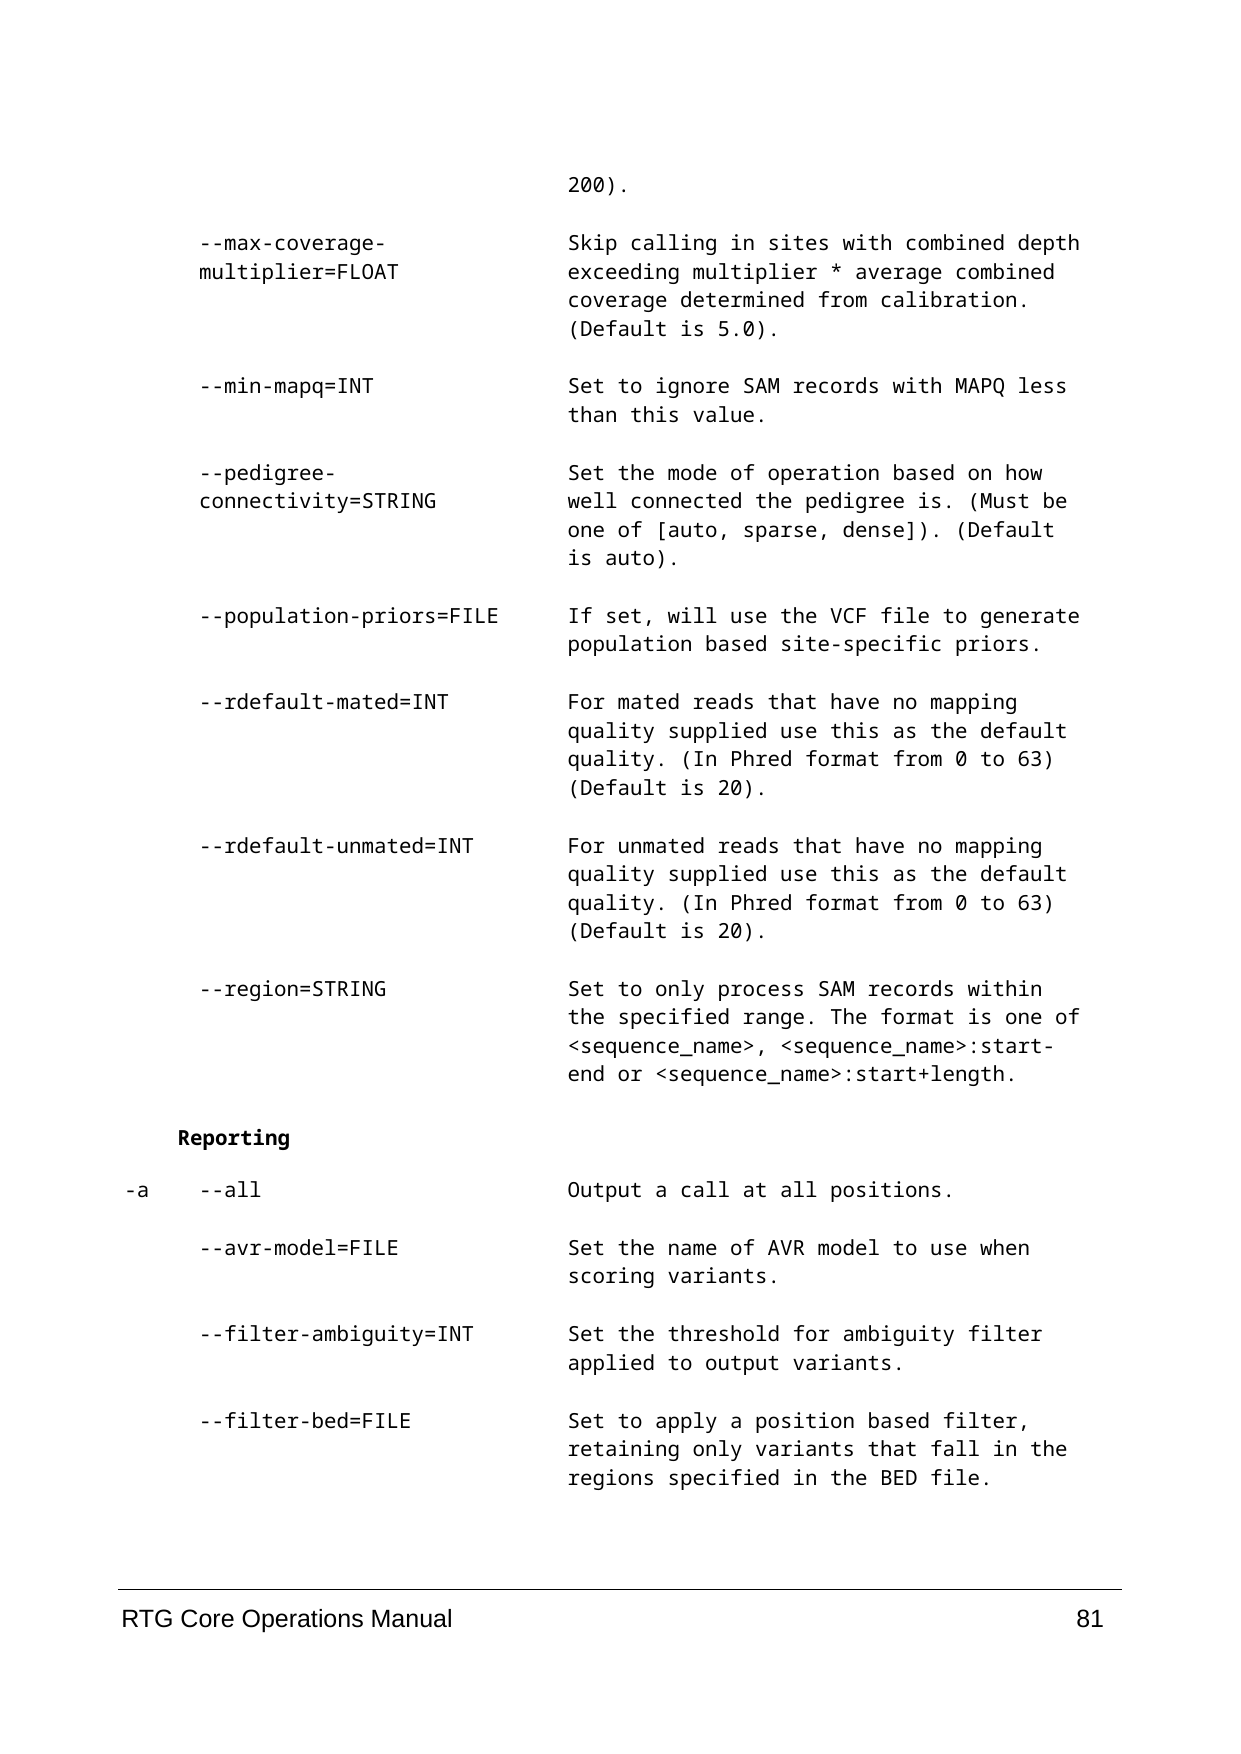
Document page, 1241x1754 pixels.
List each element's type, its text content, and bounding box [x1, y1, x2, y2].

table_cell [118, 676, 193, 819]
table_cell [118, 217, 193, 360]
table_cell --region=STRING [193, 962, 561, 1105]
table_cell --rdefault-unmated=INT [193, 819, 561, 962]
table_cell [193, 159, 561, 217]
table_cell If set, will use the VCF file to generate population based site-specific priors. [561, 589, 1093, 676]
table_cell 200). [561, 159, 1093, 217]
table_cell --min-mapq=INT [193, 360, 561, 446]
table_cell For unmated reads that have no mapping quality supplied use this as the default quality. (In Phred format from 0 to 63) (Default is 20). [561, 819, 1093, 962]
table_cell Set to ignore SAM records with MAPQ less than this value. [561, 360, 1093, 446]
table_header --all [193, 1163, 561, 1221]
text Reporting [177, 1123, 1122, 1152]
table_cell --rdefault-mated=INT [193, 676, 561, 819]
table_cell Set to only process SAM records within the specified range. The format is one of <sequence_name>, <sequence_name>:start-end or <sequence_name>:start+length. [561, 962, 1093, 1105]
table_cell Set the name of AVR model to use when scoring variants. [561, 1221, 1093, 1308]
table_cell [118, 360, 193, 446]
table_cell --filter-bed=FILE [193, 1394, 561, 1509]
table_cell Set the threshold for ambiguity filter applied to output variants. [561, 1308, 1093, 1394]
table_cell --max-coverage-multiplier=FLOAT [193, 217, 561, 360]
table_cell Skip calling in sites with combined depth exceeding multiplier * average combined coverage determined from calibration. (Default is 5.0). [561, 217, 1093, 360]
table_cell [118, 1308, 193, 1394]
table_cell Set to apply a position based filter, retaining only variants that fall in the regions specified in the BED file. [561, 1394, 1093, 1509]
table_header -a [118, 1163, 193, 1221]
table_cell Set the mode of operation based on how well connected the pedigree is. (Must be one of [auto, sparse, dense]). (Default is auto). [561, 446, 1093, 589]
table_cell [118, 1394, 193, 1509]
table_cell [118, 1221, 193, 1308]
table_cell --population-priors=FILE [193, 589, 561, 676]
table_cell [118, 962, 193, 1105]
table_cell [118, 159, 193, 217]
table_cell --filter-ambiguity=INT [193, 1308, 561, 1394]
table_header Output a call at all positions. [561, 1163, 1093, 1221]
table_cell --pedigree-connectivity=STRING [193, 446, 561, 589]
table_cell For mated reads that have no mapping quality supplied use this as the default quality. (In Phred format from 0 to 63) (Default is 20). [561, 676, 1093, 819]
table_cell [118, 819, 193, 962]
table_cell [118, 446, 193, 589]
table_cell --avr-model=FILE [193, 1221, 561, 1308]
table_cell [118, 589, 193, 676]
